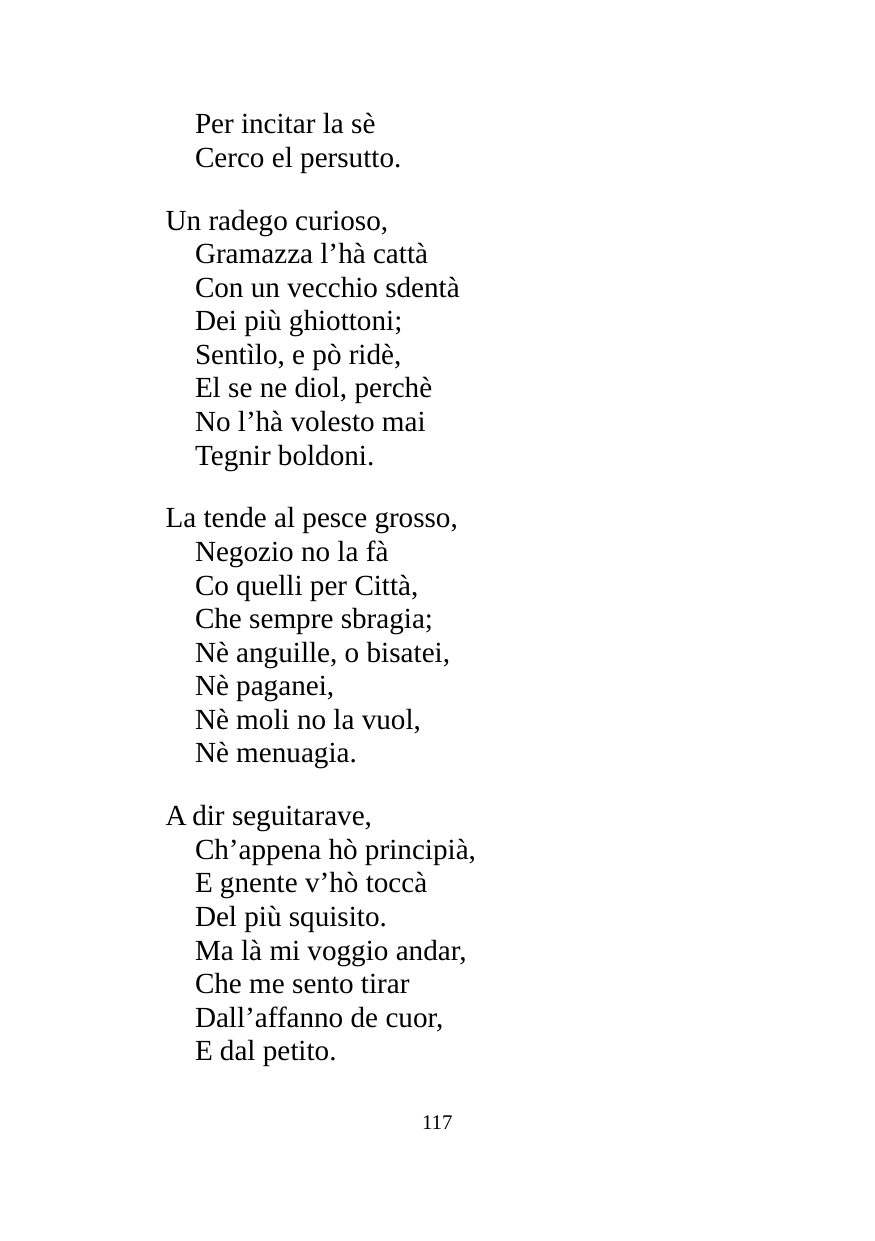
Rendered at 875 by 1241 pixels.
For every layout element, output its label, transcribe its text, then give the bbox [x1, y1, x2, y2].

text La tende al pesce grosso, Negozio no la fà Co quelli per Città, Che sempre sbragia; Nè anguille, o bisatei, Nè paganei, Nè moli no la vuol, Nè menuagia. [165, 501, 768, 769]
text Un radego curioso, Gramazza l’hà cattà Con un vecchio sdentà Dei più ghiottoni; Sentìlo, e pò ridè, El se ne diol, perchè No l’hà volesto mai Tegnir boldoni. [165, 203, 768, 471]
text Per incitar la sè Cerco el persutto. [165, 106, 768, 173]
text A dir seguitarave, Ch’appena hò principià, E gnente v’hò toccà Del più squisito. Ma là mi voggio andar, Che me sento tirar Dall’affanno de cuor, E dal petito. [165, 798, 768, 1067]
